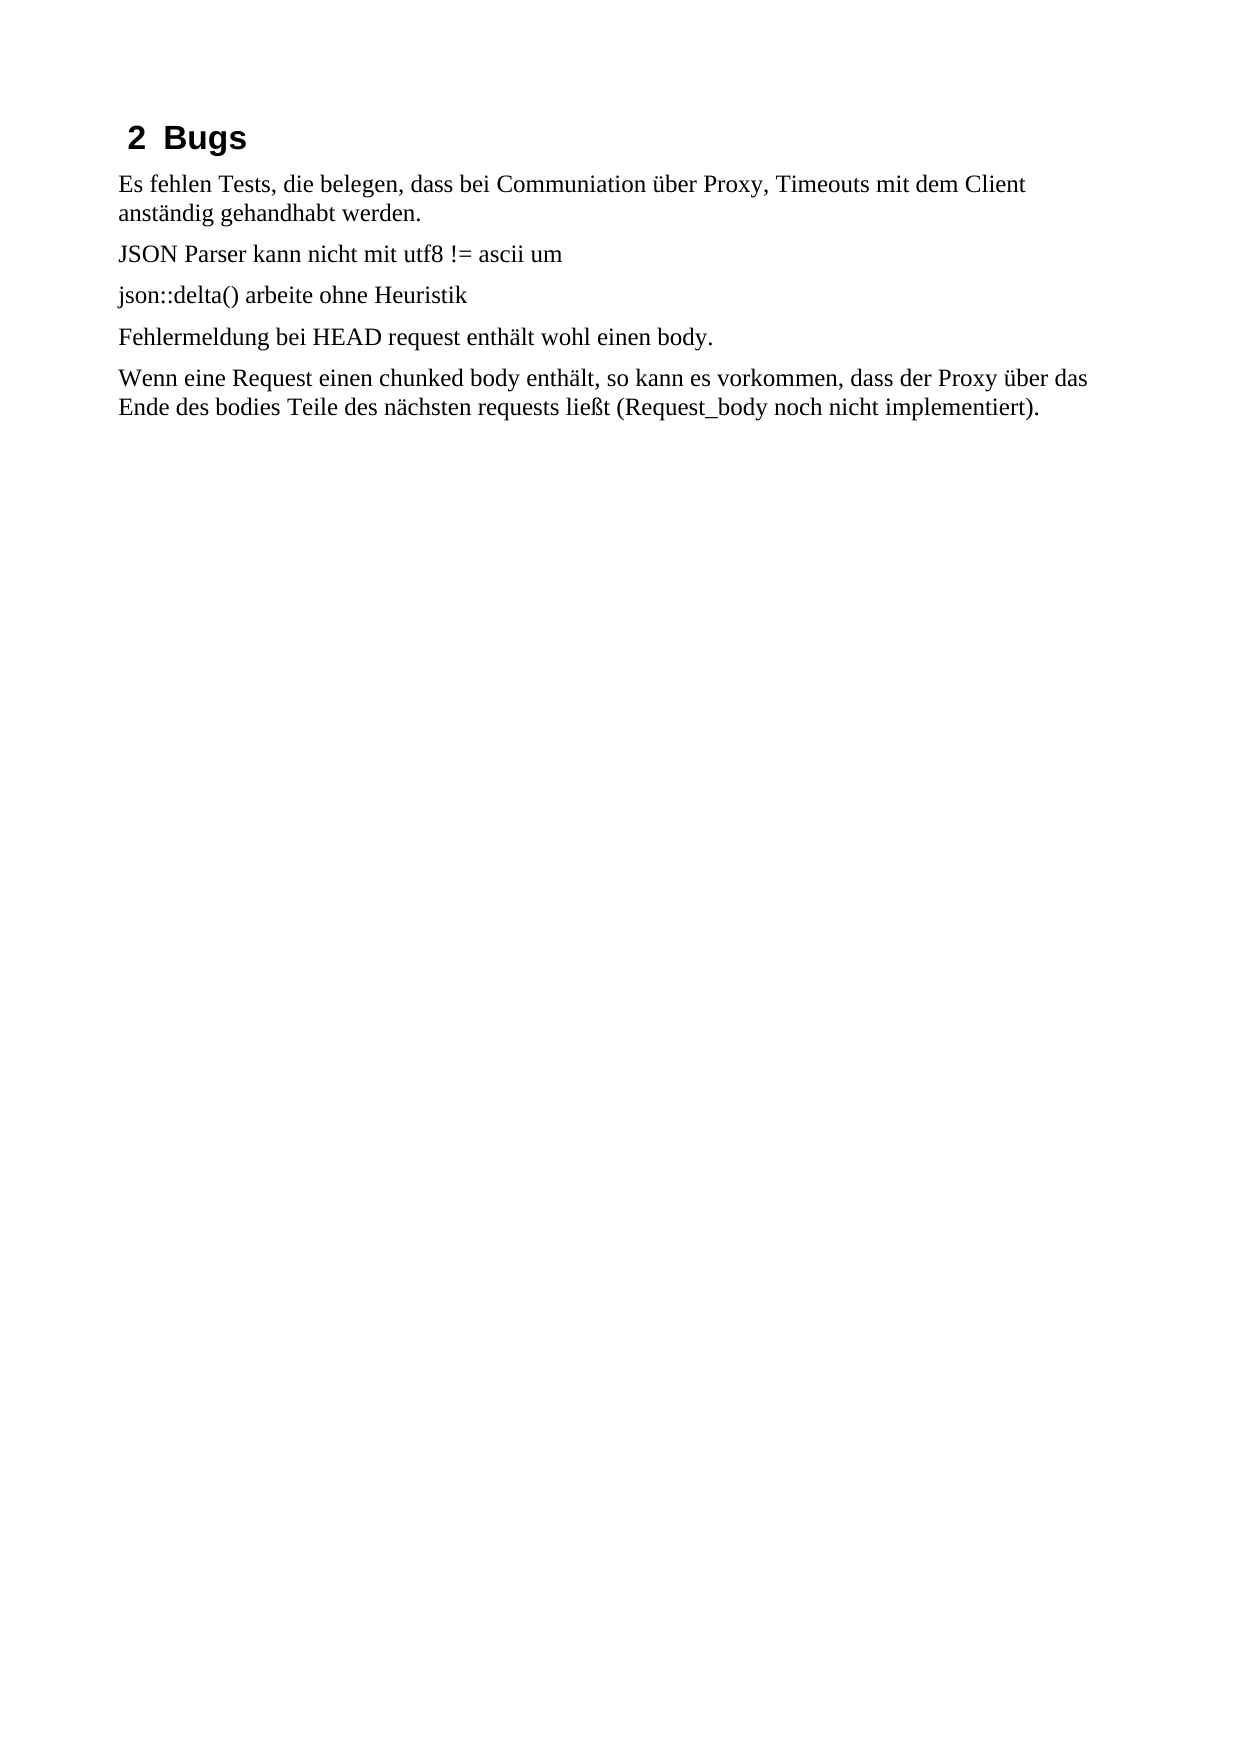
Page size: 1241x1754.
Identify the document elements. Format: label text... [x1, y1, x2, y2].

subtitle Bugs [118, 118, 1122, 157]
text Fehlermeldung bei HEAD request enthält wohl einen body. [118, 322, 1122, 351]
text json::delta() arbeite ohne Heuristik [118, 281, 1122, 309]
text Wenn eine Request einen chunked body enthält, so kann es vorkommen, dass der Proxy über das Ende des bodies Teile des nächsten requests ließt (Request_body noch nicht implementiert). [118, 363, 1122, 421]
text Es fehlen Tests, die belegen, dass bei Communiation über Proxy, Timeouts mit dem Client anständig gehandhabt werden. [118, 169, 1122, 227]
text JSON Parser kann nicht mit utf8 != ascii um [118, 239, 1122, 268]
